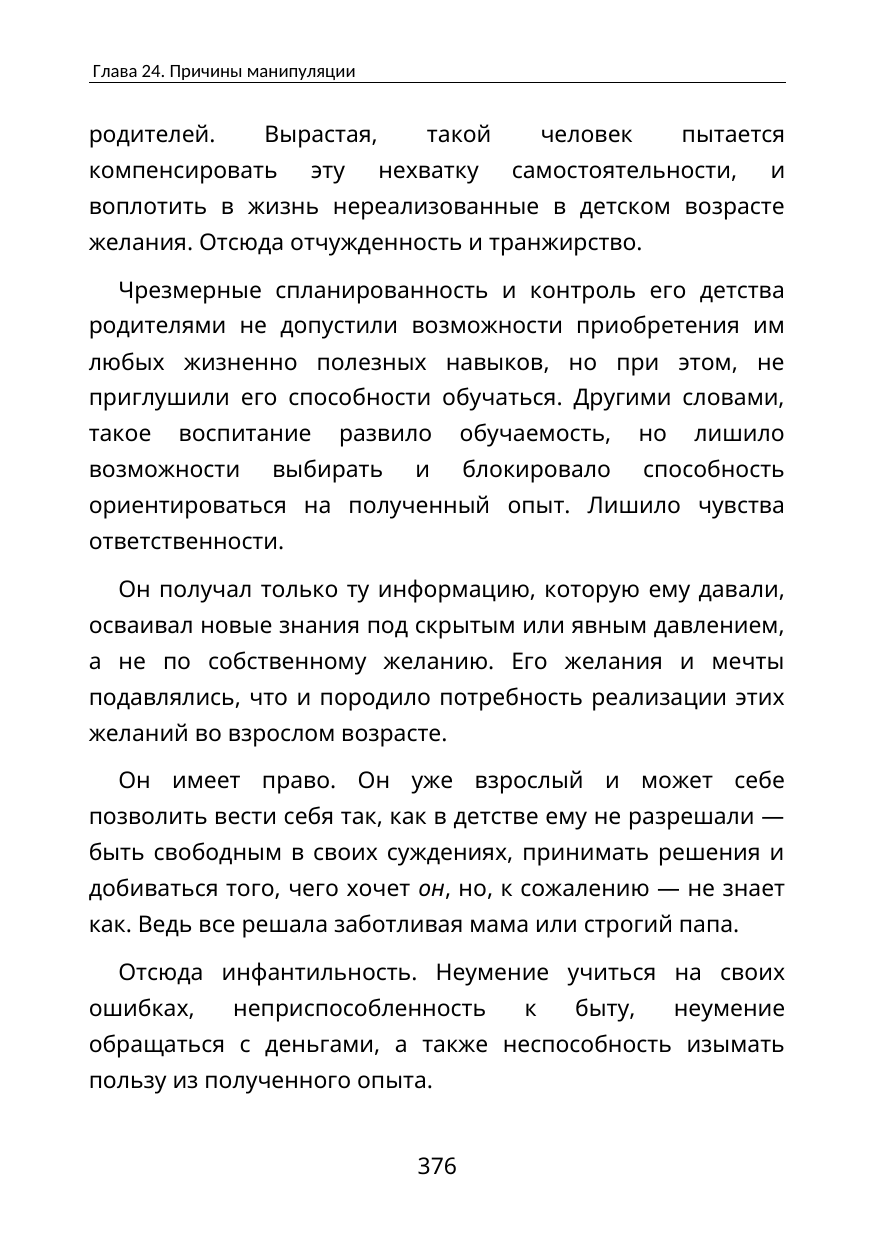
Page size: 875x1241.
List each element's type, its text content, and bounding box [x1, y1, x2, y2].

text Он получал только ту информацию, которую ему давали, осваивал новые знания под скрытым или явным давлением, а не по собственному желанию. Его желания и мечты подавлялись, что и породило потребность реализации этих желаний во взрослом возрасте. [88, 573, 786, 748]
text Он имеет право. Он уже взрослый и может себе позволить вести себя так, как в детстве ему не разрешали — быть свободным в своих суждениях, принимать решения и добиваться того, чего хочет он, но, к сожалению — не знает как. Ведь все решала заботливая мама или строгий папа. [88, 764, 786, 939]
text родителей. Вырастая, такой человек пытается компенсировать эту нехватку самостоятельности, и воплотить в жизнь нереализованные в детском возрасте желания. Отсюда отчужденность и транжирство. [88, 118, 786, 257]
text Отсюда инфантильность. Неумение учиться на своих ошибках, неприспособленность к быту, неумение обращаться с деньгами, а также неспособность изымать пользу из полученного опыта. [88, 956, 786, 1095]
text Чрезмерные спланированность и контроль его детства родителями не допустили возможности приобретения им любых жизненно полезных навыков, но при этом, не приглушили его способности обучаться. Другими словами, такое воспитание развило обучаемость, но лишило возможности выбирать и блокировало способность ориентироваться на полученный опыт. Лишило чувства ответственности. [88, 273, 786, 556]
